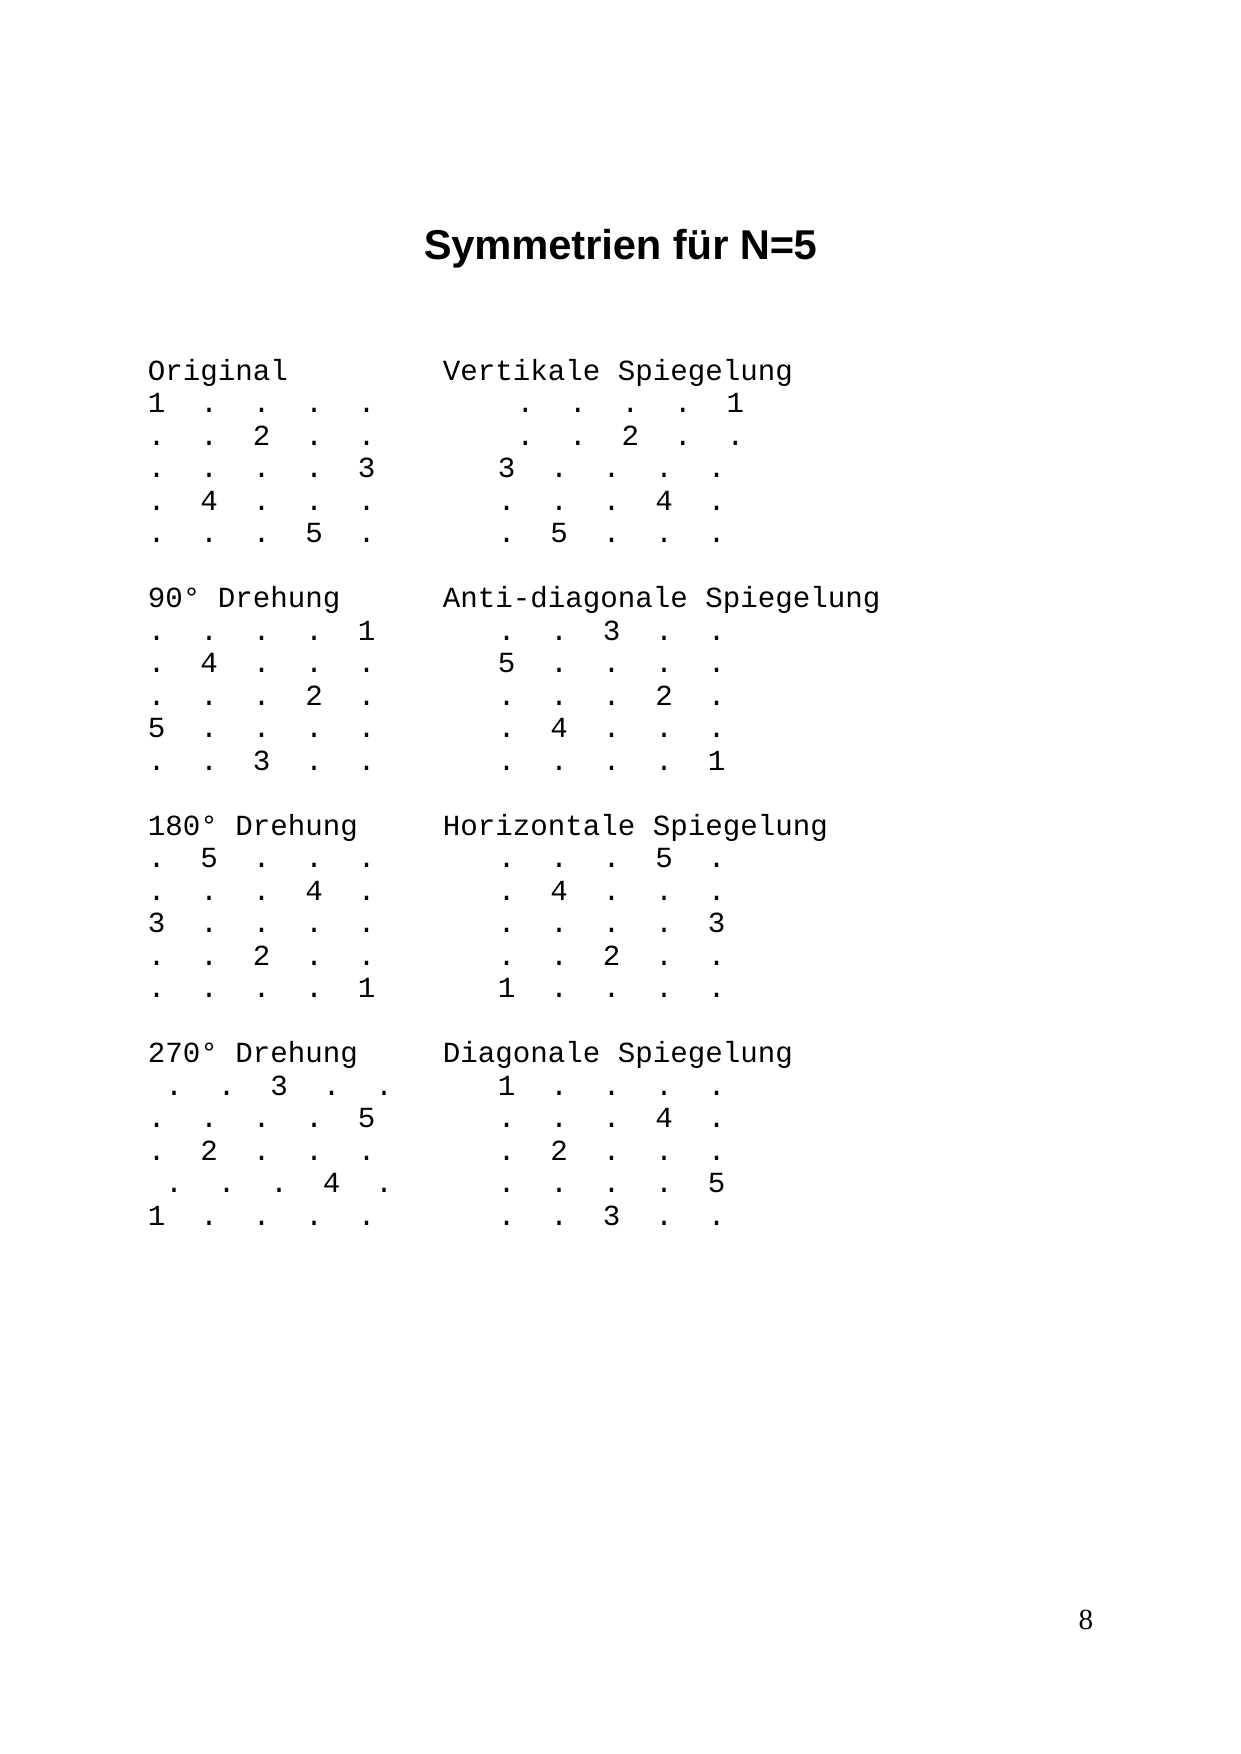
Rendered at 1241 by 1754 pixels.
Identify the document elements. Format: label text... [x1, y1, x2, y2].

subtitle 1 . . . . . . . . 1 [148, 389, 1093, 421]
subtitle . . 3 . . 1 . . . . [148, 1071, 1093, 1104]
subtitle . . . . 3 3 . . . . [148, 454, 1093, 486]
subtitle 270° Drehung Diagonale Spiegelung [148, 1039, 1093, 1071]
subtitle Symmetrien für N=5 [148, 221, 1093, 268]
subtitle Original Vertikale Spiegelung [148, 356, 1093, 389]
subtitle . . 2 . . . . 2 . . [148, 941, 1093, 974]
subtitle 1 . . . . . . 3 . . [148, 1201, 1093, 1234]
subtitle . . . . 1 1 . . . . [148, 974, 1093, 1006]
subtitle . . . 4 . . . . . 5 [148, 1169, 1093, 1201]
subtitle 5 . . . . . 4 . . . [148, 714, 1093, 746]
subtitle . . 2 . . . . 2 . . [148, 421, 1093, 454]
subtitle 180° Drehung Horizontale Spiegelung [148, 811, 1093, 844]
subtitle . . . . 1 . . 3 . . [148, 616, 1093, 649]
subtitle . 2 . . . . 2 . . . [148, 1136, 1093, 1169]
subtitle . 5 . . . . . . 5 . [148, 844, 1093, 876]
subtitle 90° Drehung Anti-diagonale Spiegelung [148, 584, 1093, 616]
subtitle . . . 5 . . 5 . . . [148, 519, 1093, 551]
subtitle . . 3 . . . . . . 1 [148, 746, 1093, 779]
subtitle . . . 2 . . . . 2 . [148, 681, 1093, 714]
subtitle . . . 4 . . 4 . . . [148, 876, 1093, 909]
subtitle . . . . 5 . . . 4 . [148, 1104, 1093, 1136]
subtitle 3 . . . . . . . . 3 [148, 909, 1093, 941]
subtitle . 4 . . . 5 . . . . [148, 649, 1093, 681]
subtitle . 4 . . . . . . 4 . [148, 486, 1093, 519]
